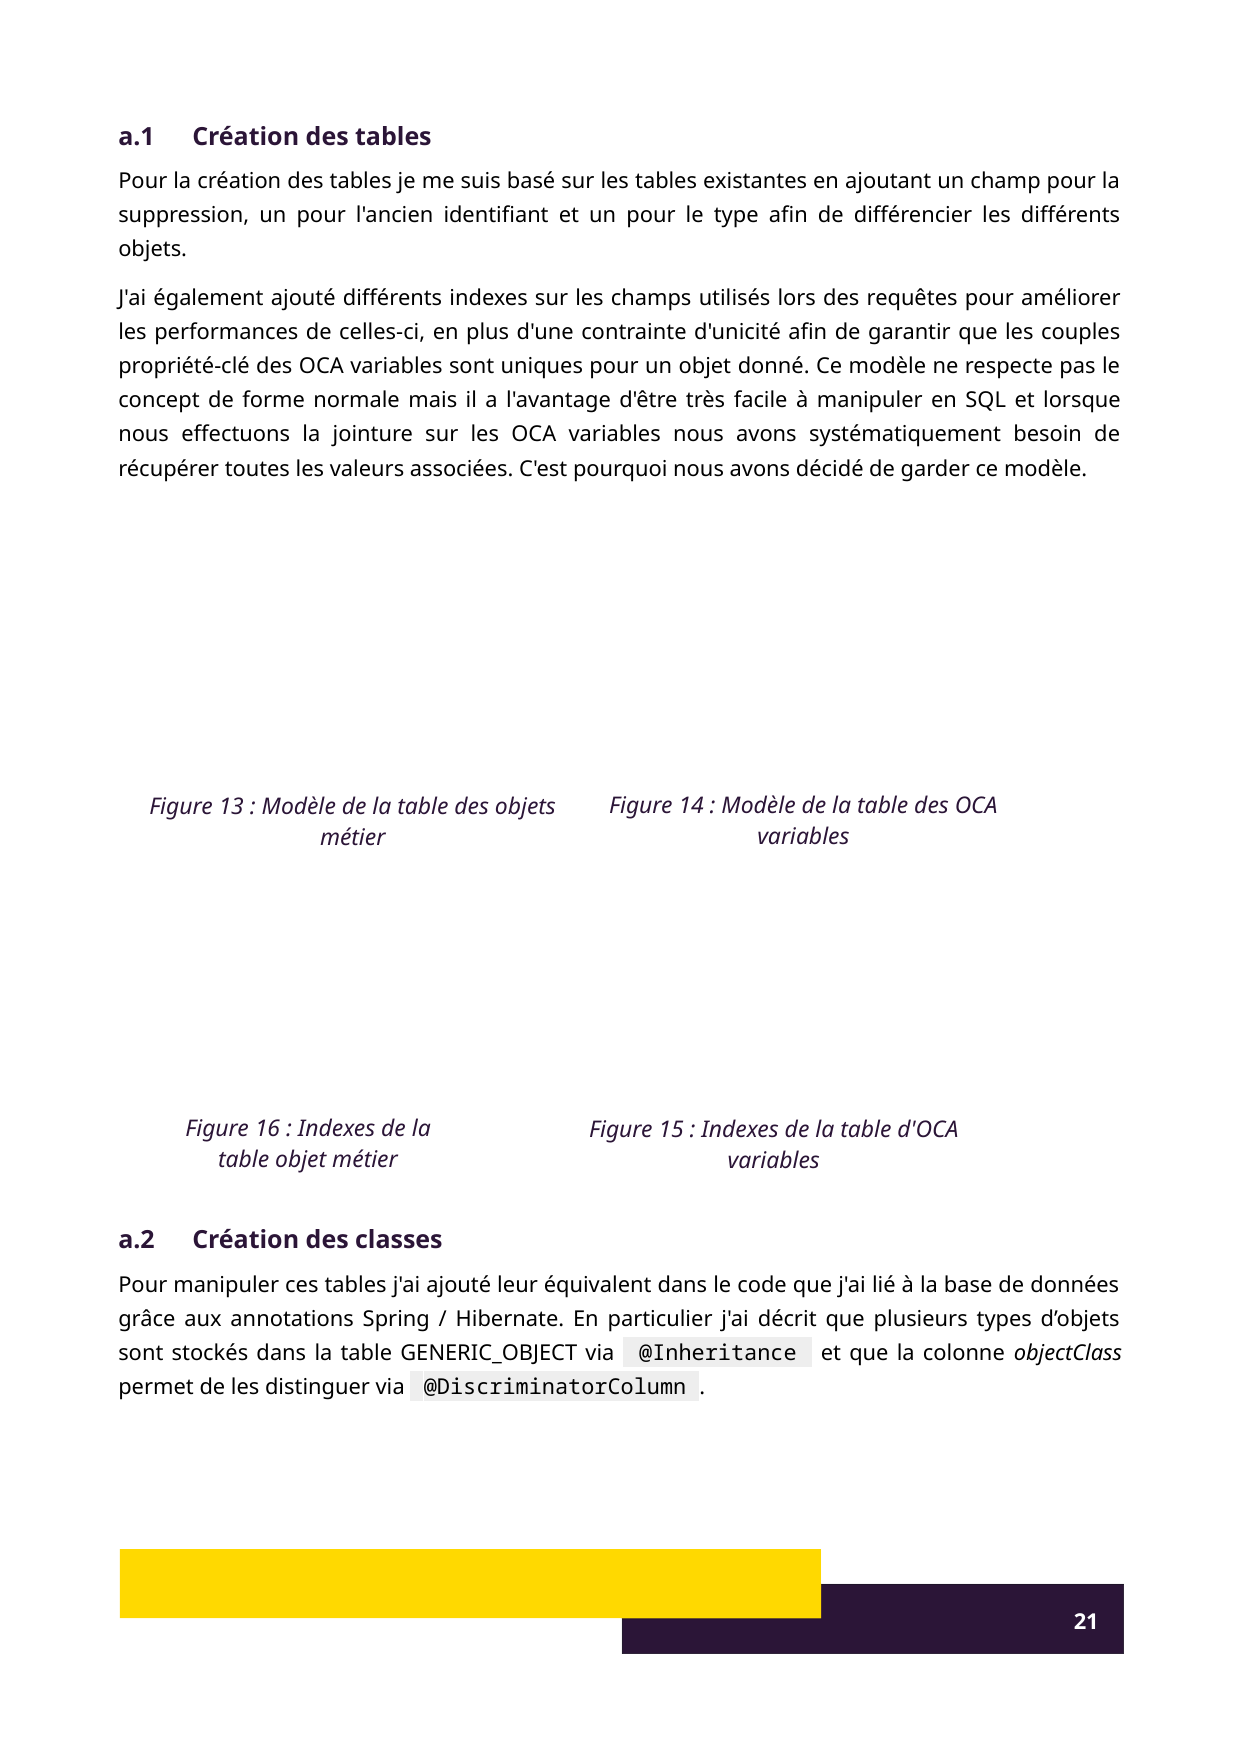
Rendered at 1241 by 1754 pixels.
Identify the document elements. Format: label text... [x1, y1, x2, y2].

text Figure 15 : Indexes de la table d'OCA variables [558, 863, 992, 1176]
subtitle a.1 Création des tables [118, 118, 1122, 152]
text Figure 16 : Indexes de la table objet métier [177, 874, 441, 1174]
subtitle a.2 Création des classes [118, 1222, 1122, 1256]
picture [119, 1549, 1124, 1654]
text J'ai également ajouté différents indexes sur les champs utilisés lors des requêtes pour améliorer les performances de celles-ci, en plus d'une contrainte d'unicité afin de garantir que les couples propriété-clé des OCA variables sont uniques pour un objet donné. Ce modèle ne respecte pas le concept de forme normale mais il a l'avantage d'être très facile à manipuler en SQL et lorsque nous effectuons la jointure sur les OCA variables nous avons systématiquement besoin de récupérer toutes les valeurs associées. C'est pourquoi nous avons décidé de garder ce modèle. [118, 282, 1122, 482]
text Pour manipuler ces tables j'ai ajouté leur équivalent dans le code que j'ai lié à la base de données grâce aux annotations Spring / Hibernate. En particulier j'ai décrit que plusieurs types d’objets sont stockés dans la table GENERIC_OBJECT via @Inheritance et que la colonne objectClass permet de les distinguer via @DiscriminatorColumn . [118, 1269, 1122, 1401]
text Pour la création des tables je me suis basé sur les tables existantes en ajoutant un champ pour la suppression, un pour l'ancien identifiant et un pour le type afin de différencier les différents objets. [118, 165, 1122, 263]
text Figure 14 : Modèle de la table des OCA variables [579, 527, 1030, 852]
text Figure 13 : Modèle de la table des objets métier [142, 524, 566, 852]
